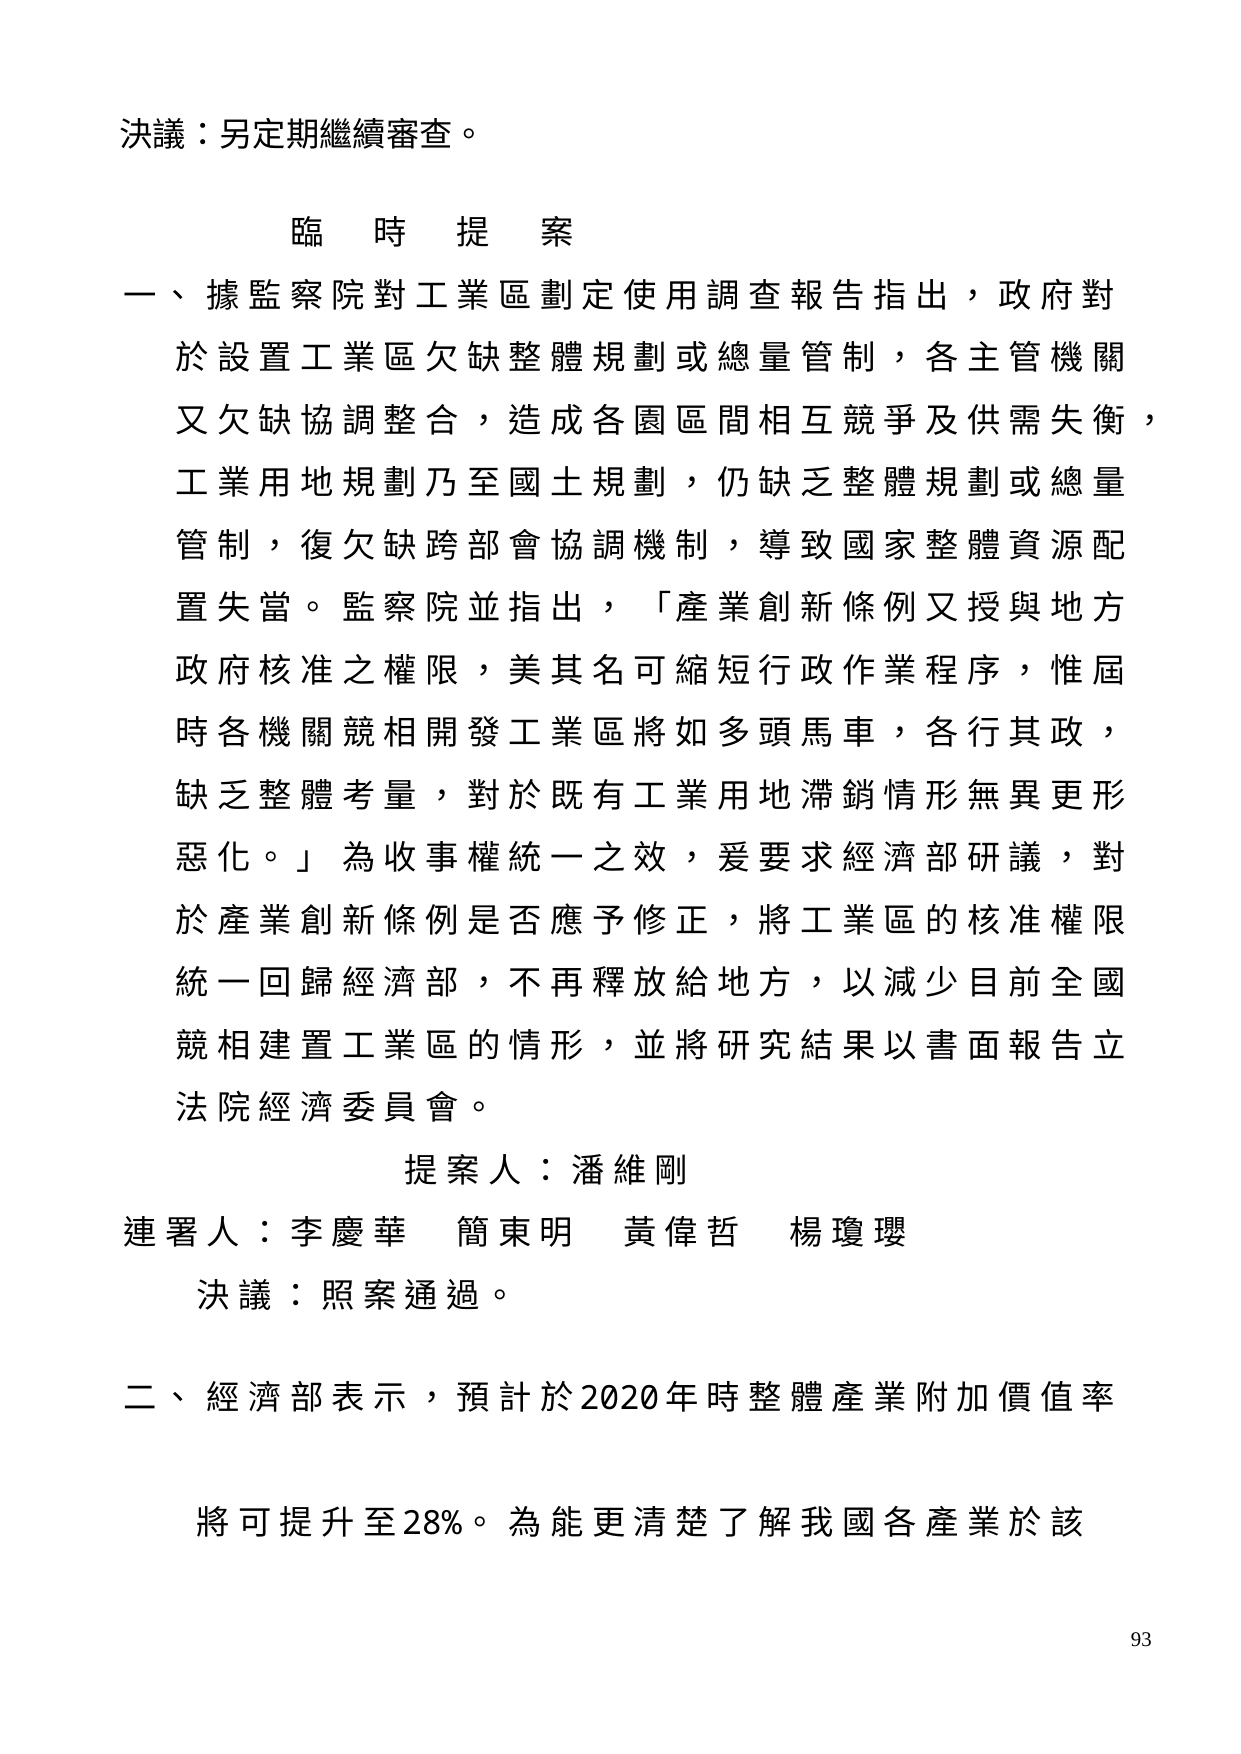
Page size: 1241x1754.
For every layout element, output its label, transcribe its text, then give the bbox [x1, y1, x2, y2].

text 提案人：潘維剛 [396, 1126, 1081, 1188]
text 決議：另定期繼續審查。 [119, 108, 1150, 156]
text 一、據監察院對工業區劃定使用調查報告指出，政府對於設置工業區欠缺整體規劃或總量管制，各主管機關又欠缺協調整合，造成各園區間相互競爭及供需失衡，工業用地規劃乃至國土規劃，仍缺乏整體規劃或總量管制，復欠缺跨部會協調機制，導致國家整體資源配置失當。監察院並指出，「產業創新條例又授與地方政府核准之權限，美其名可縮短行政作業程序，惟屆時各機關競相開發工業區將如多頭馬車，各行其政，缺乏整體考量，對於既有工業用地滯銷情形無異更形惡化。」為收事權統一之效，爰要求經濟部研議，對於產業創新條例是否應予修正，將工業區的核准權限統一回歸經濟部，不再釋放給地方，以減少目前全國競相建置工業區的情形，並將研究結果以書面報告立法院經濟委員會。 [119, 251, 1150, 1126]
text 連署人：李慶華 簡東明 黃偉哲 楊瓊瓔 [119, 1188, 1098, 1251]
text 臨 時 提 案 [211, 188, 1150, 251]
text 二、經濟部表示，預計於2020年時整體產業附加價值率將可提升至28%。為能更清楚了解我國各產業於該 [119, 1313, 1150, 1563]
text 決議：照案通過。 [119, 1251, 1150, 1313]
